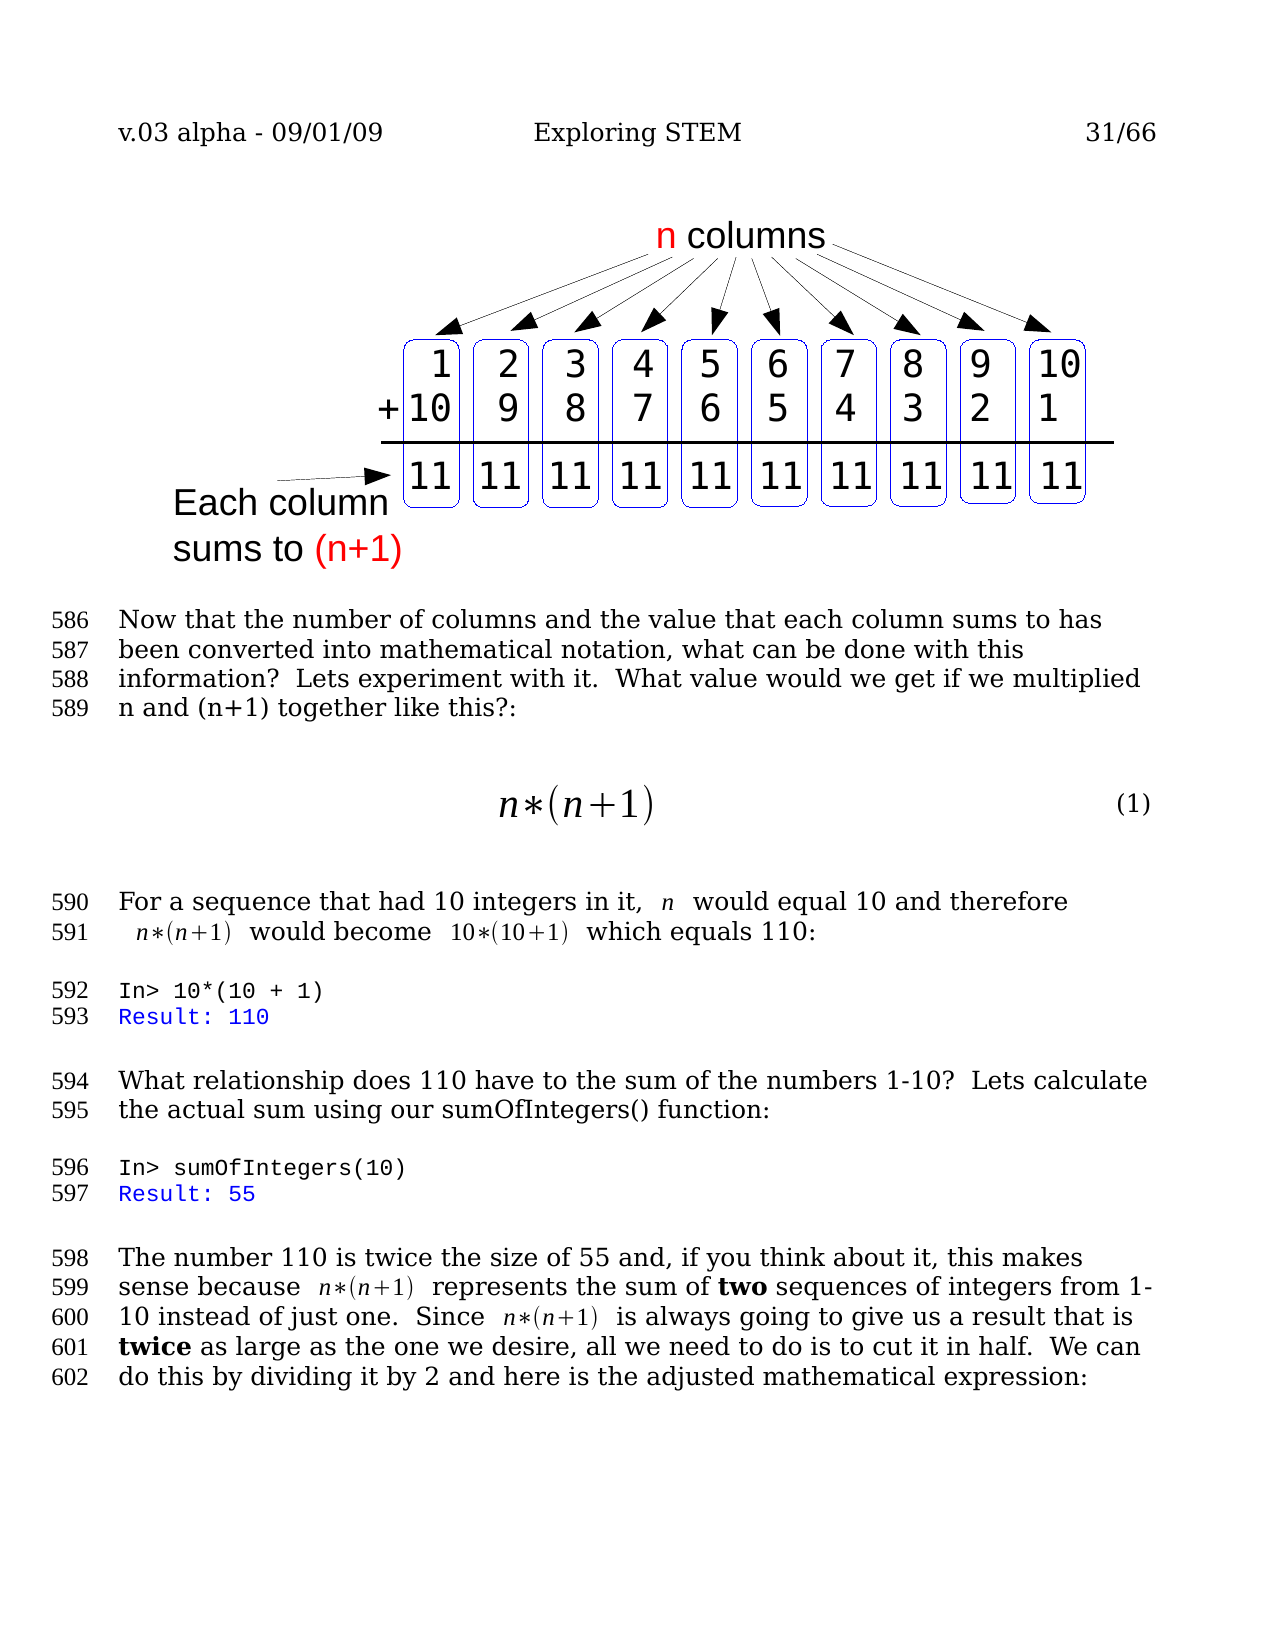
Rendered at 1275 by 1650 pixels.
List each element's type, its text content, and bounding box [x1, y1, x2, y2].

text Result: 55 [118, 1182, 1157, 1208]
text Now that the number of columns and the value that each column sums to has been converted into mathematical notation, what can be done with this information? Lets experiment with it. What value would we get if we multiplied n and (n+1) together like this?: [118, 221, 1157, 722]
table_header (1) [1041, 773, 1157, 834]
text Result: 110 [118, 1005, 1157, 1031]
table_header [118, 773, 1041, 834]
text What relationship does 110 have to the sum of the numbers 1-10? Lets calculate the actual sum using our sumOfIntegers() function: [118, 1066, 1157, 1124]
text The number 110 is twice the size of 55 and, if you think about it, this makes sense becauserepresents the sum of two sequences of integers from 1-10 instead of just one. Sinceis always going to give us a result that is twice as large as the one we desire, all we need to do is to cut it in half. We can do this by dividing it by 2 and here is the adjusted mathematical expression: [118, 1243, 1157, 1391]
text In> sumOfIntegers(10) [118, 1156, 1157, 1182]
text In> 10*(10 + 1) [118, 979, 1157, 1005]
text For a sequence that had 10 integers in it,would equal 10 and thereforewould becomewhich equals 110: [118, 887, 1157, 947]
